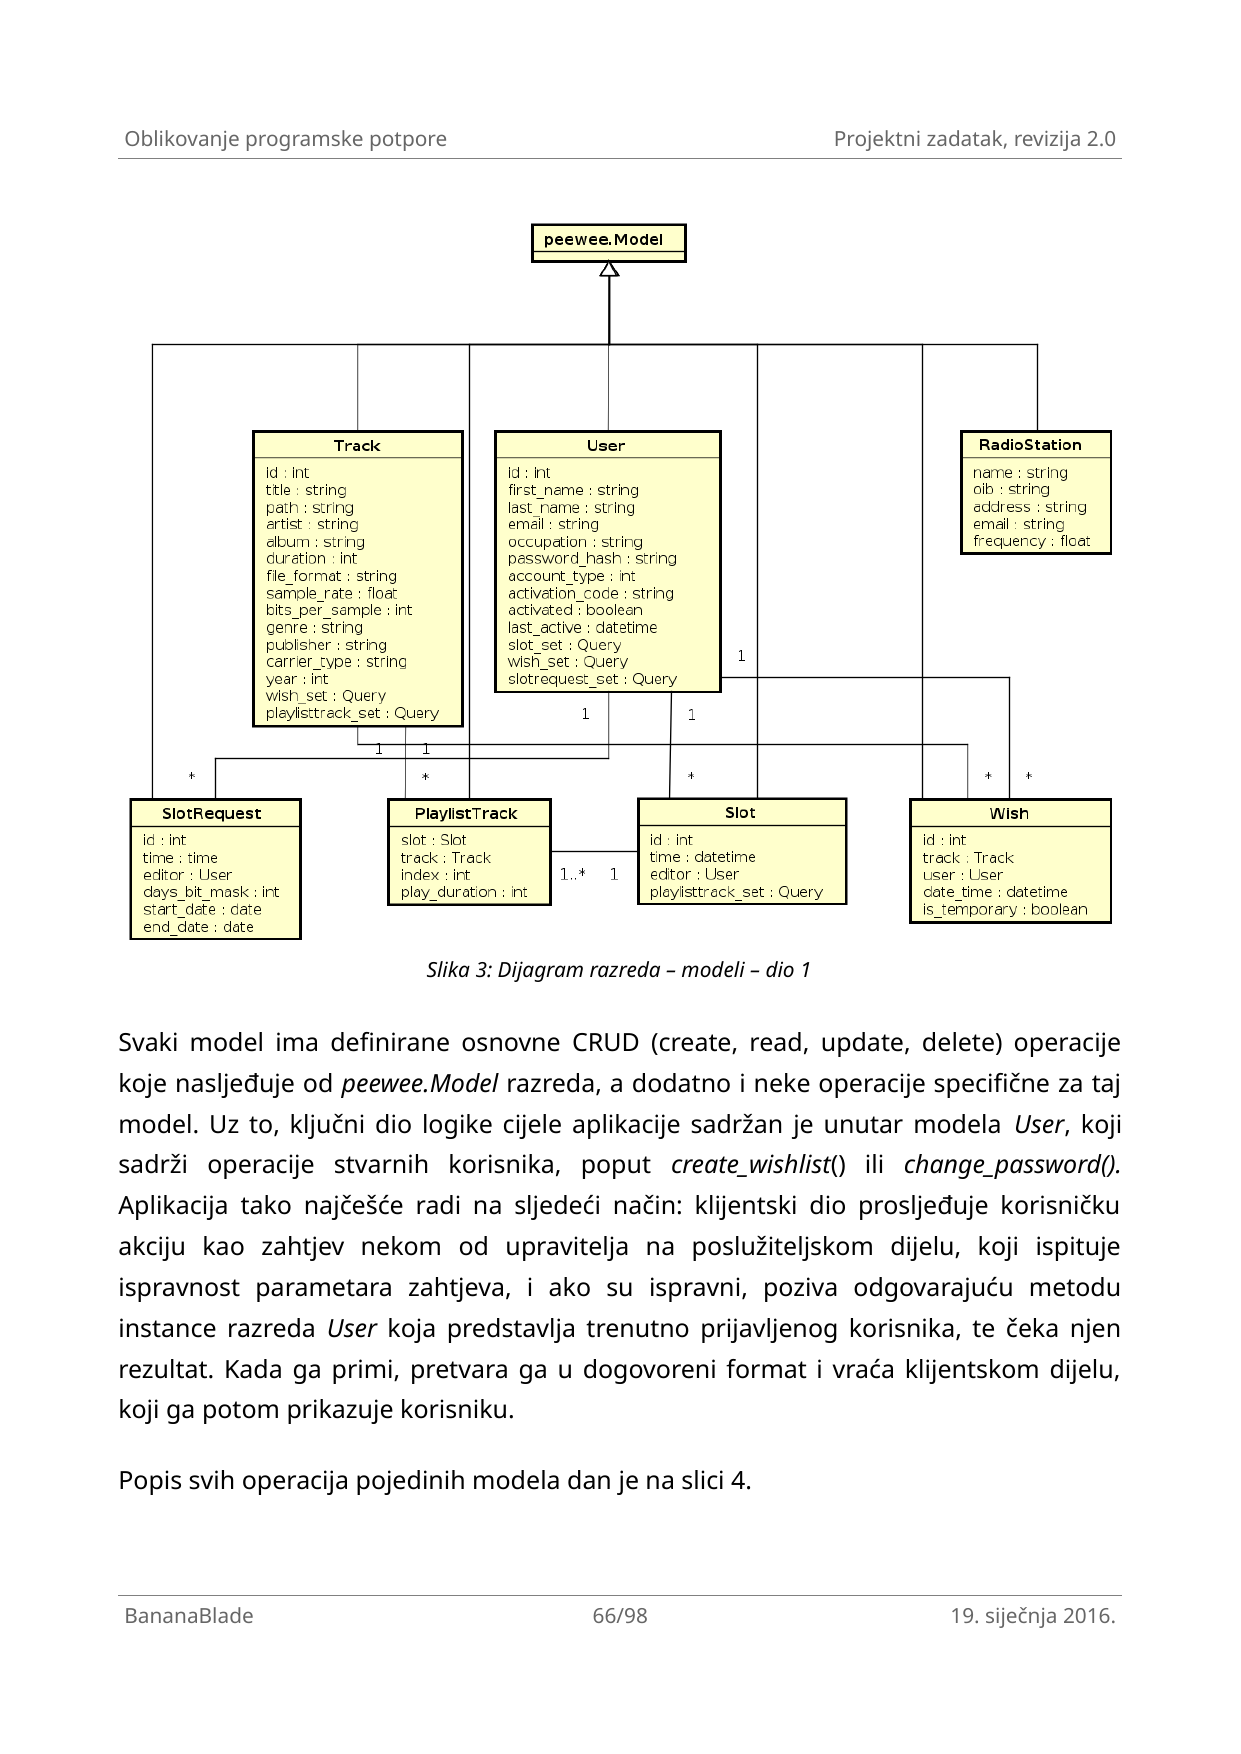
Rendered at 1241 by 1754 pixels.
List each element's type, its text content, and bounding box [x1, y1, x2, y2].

picture [118, 213, 1123, 950]
text Popis svih operacija pojedinih modela dan je na slici 4. [118, 1462, 1122, 1497]
text Slika 3: Dijagram razreda – modeli – dio 1 [118, 950, 1122, 984]
text [118, 188, 1122, 213]
text Svaki model ima definirane osnovne CRUD (create, read, update, delete) operacije koje nasljeđuje od peewee.Model razreda, a dodatno i neke operacije specifične za taj model. Uz to, ključni dio logike cijele aplikacije sadržan je unutar modela User, koji sadrži operacije stvarnih korisnika, poput create_wishlist() ili change_password(). Aplikacija tako najčešće radi na sljedeći način: klijentski dio prosljeđuje korisničku akciju kao zahtjev nekom od upravitelja na poslužiteljskom dijelu, koji ispituje ispravnost parametara zahtjeva, i ako su ispravni, poziva odgovarajuću metodu instance razreda User koja predstavlja trenutno prijavljenog korisnika, te čeka njen rezultat. Kada ga primi, pretvara ga u dogovoreni format i vraća klijentskom dijelu, koji ga potom prikazuje korisniku. [118, 984, 1122, 1426]
